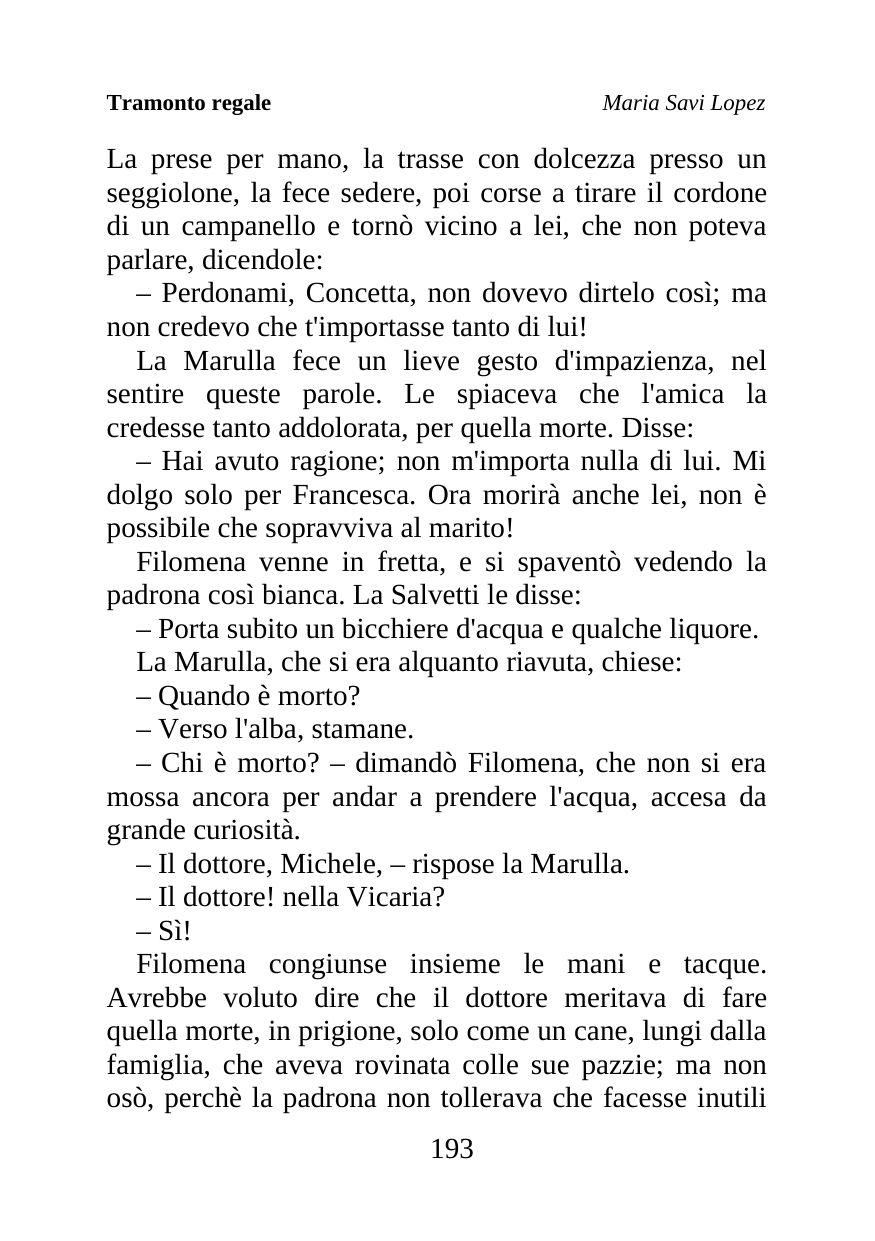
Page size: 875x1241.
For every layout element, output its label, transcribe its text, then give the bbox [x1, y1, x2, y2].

text – Sì! [106, 913, 768, 946]
text – Chi è morto? – dimandò Filomena, che non si era mossa ancora per andar a prendere l'acqua, accesa da grande curiosità. [106, 745, 768, 846]
text Filomena venne in fretta, e si spaventò vedendo la padrona così bianca. La Salvetti le disse: [106, 544, 768, 611]
text – Verso l'alba, stamane. [106, 712, 768, 745]
text – Porta subito un bicchiere d'acqua e qualche liquore. [106, 611, 768, 644]
text – Perdonami, Concetta, non dovevo dirtelo così; ma non credevo che t'importasse tanto di lui! [106, 276, 768, 343]
text La Marulla fece un lieve gesto d'impazienza, nel sentire queste parole. Le spiaceva che l'amica la credesse tanto addolorata, per quella morte. Disse: [106, 343, 768, 443]
text – Il dottore, Michele, – rispose la Marulla. [106, 846, 768, 879]
text Filomena congiunse insieme le mani e tacque. Avrebbe voluto dire che il dottore meritava di fare quella morte, in prigione, solo come un cane, lungi dalla famiglia, che aveva rovinata colle sue pazzie; ma non osò, perchè la padrona non tollerava che facesse inutili [106, 946, 768, 1114]
text – Il dottore! nella Vicaria? [106, 879, 768, 913]
text La prese per mano, la trasse con dolcezza presso un seggiolone, la fece sedere, poi corse a tirare il cordone di un campanello e tornò vicino a lei, che non poteva parlare, dicendole: [106, 141, 768, 276]
text – Quando è morto? [106, 678, 768, 712]
text – Hai avuto ragione; non m'importa nulla di lui. Mi dolgo solo per Francesca. Ora morirà anche lei, non è possibile che sopravviva al marito! [106, 443, 768, 544]
text La Marulla, che si era alquanto riavuta, chiese: [106, 644, 768, 678]
